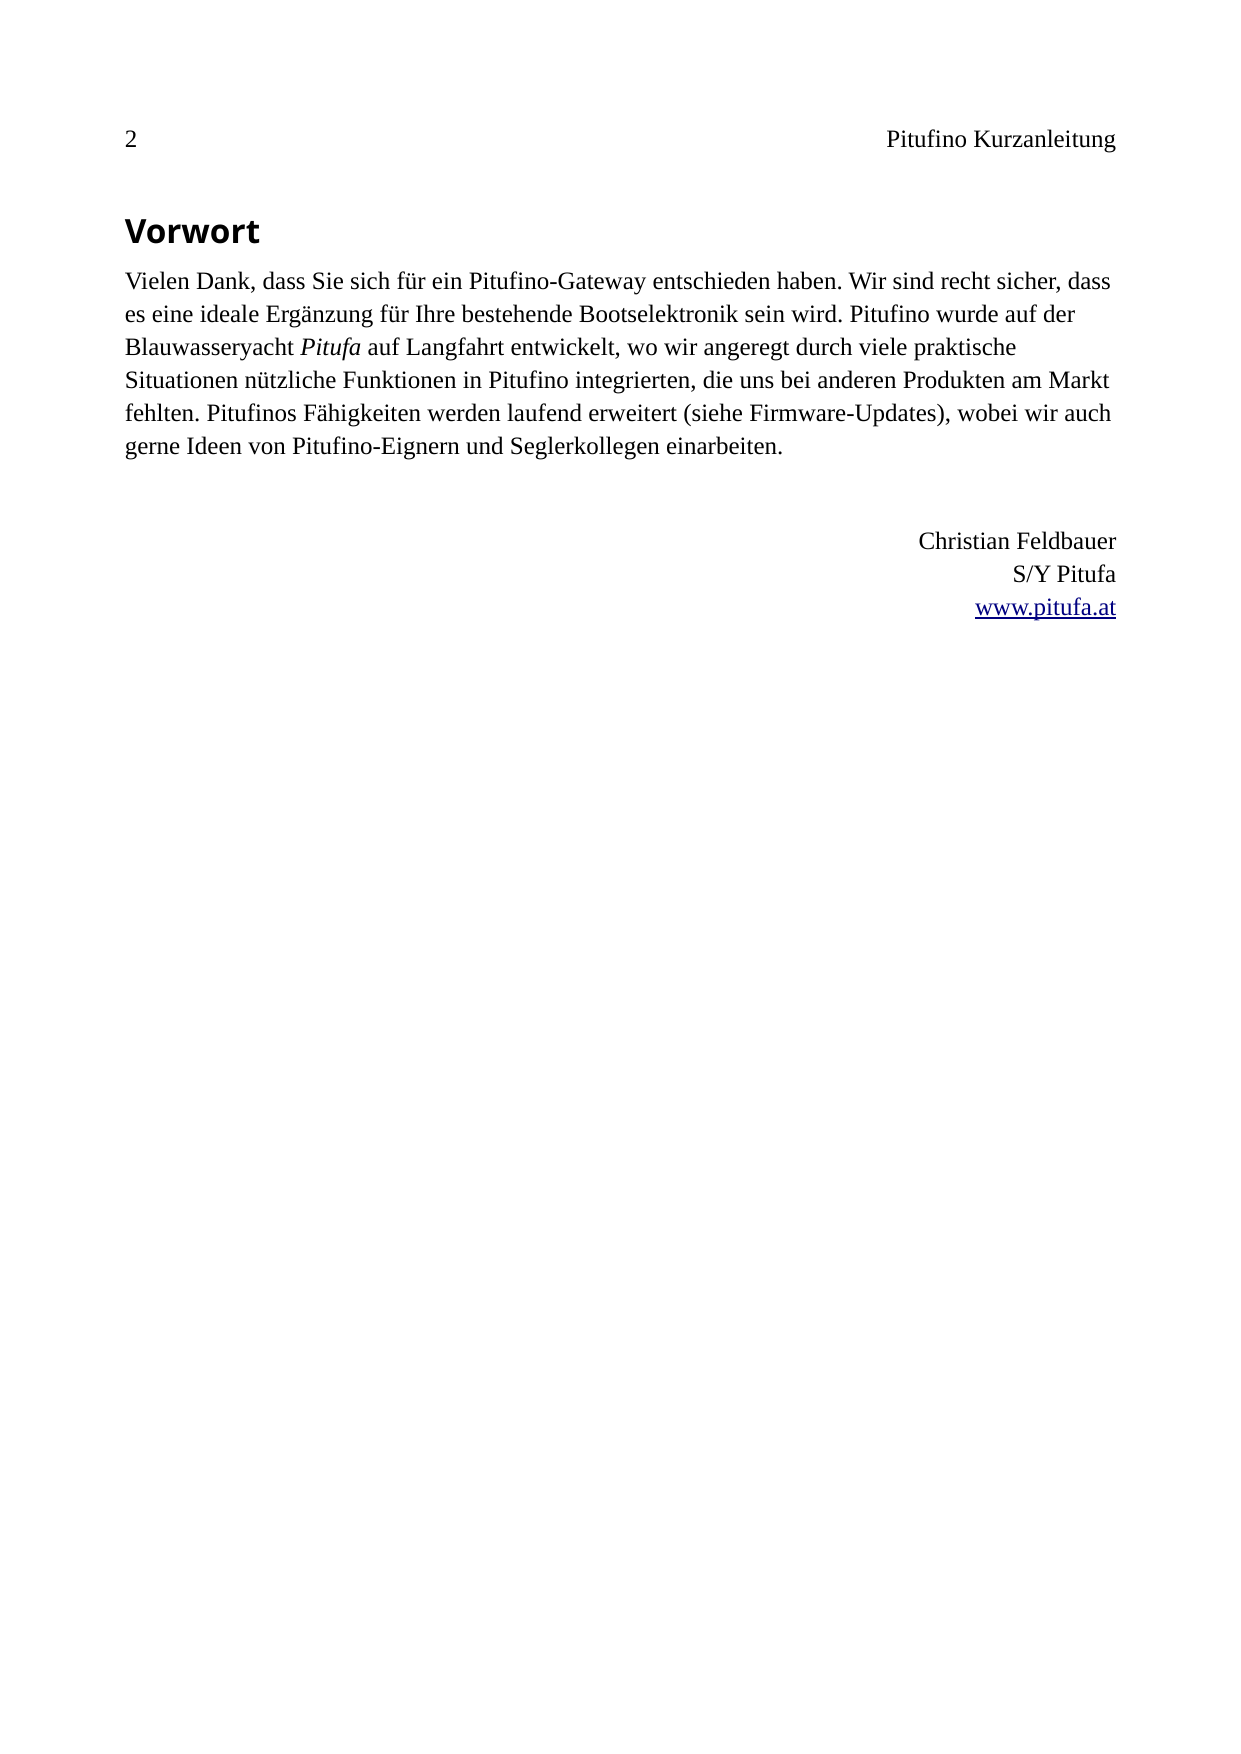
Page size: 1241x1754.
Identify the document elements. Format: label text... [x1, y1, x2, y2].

text www.pitufa.at [124, 592, 1116, 621]
text S/Y Pitufa [124, 559, 1116, 588]
text Christian Feldbauer [124, 526, 1116, 555]
text Vielen Dank, dass Sie sich für ein Pitufino-Gateway entschieden haben. Wir sind recht sicher, dass es eine ideale Ergänzung für Ihre bestehende Bootselektronik sein wird. Pitufino wurde auf der Blauwasseryacht Pitufa auf Langfahrt entwickelt, wo wir angeregt durch viele praktische Situationen nützliche Funktionen in Pitufino integrierten, die uns bei anderen Produkten am Markt fehlten. Pitufinos Fähigkeiten werden laufend erweitert (siehe Firmware-Updates), wobei wir auch gerne Ideen von Pitufino-Eignern und Seglerkollegen einarbeiten. [124, 266, 1116, 460]
subtitle Vorwort [124, 208, 1116, 254]
